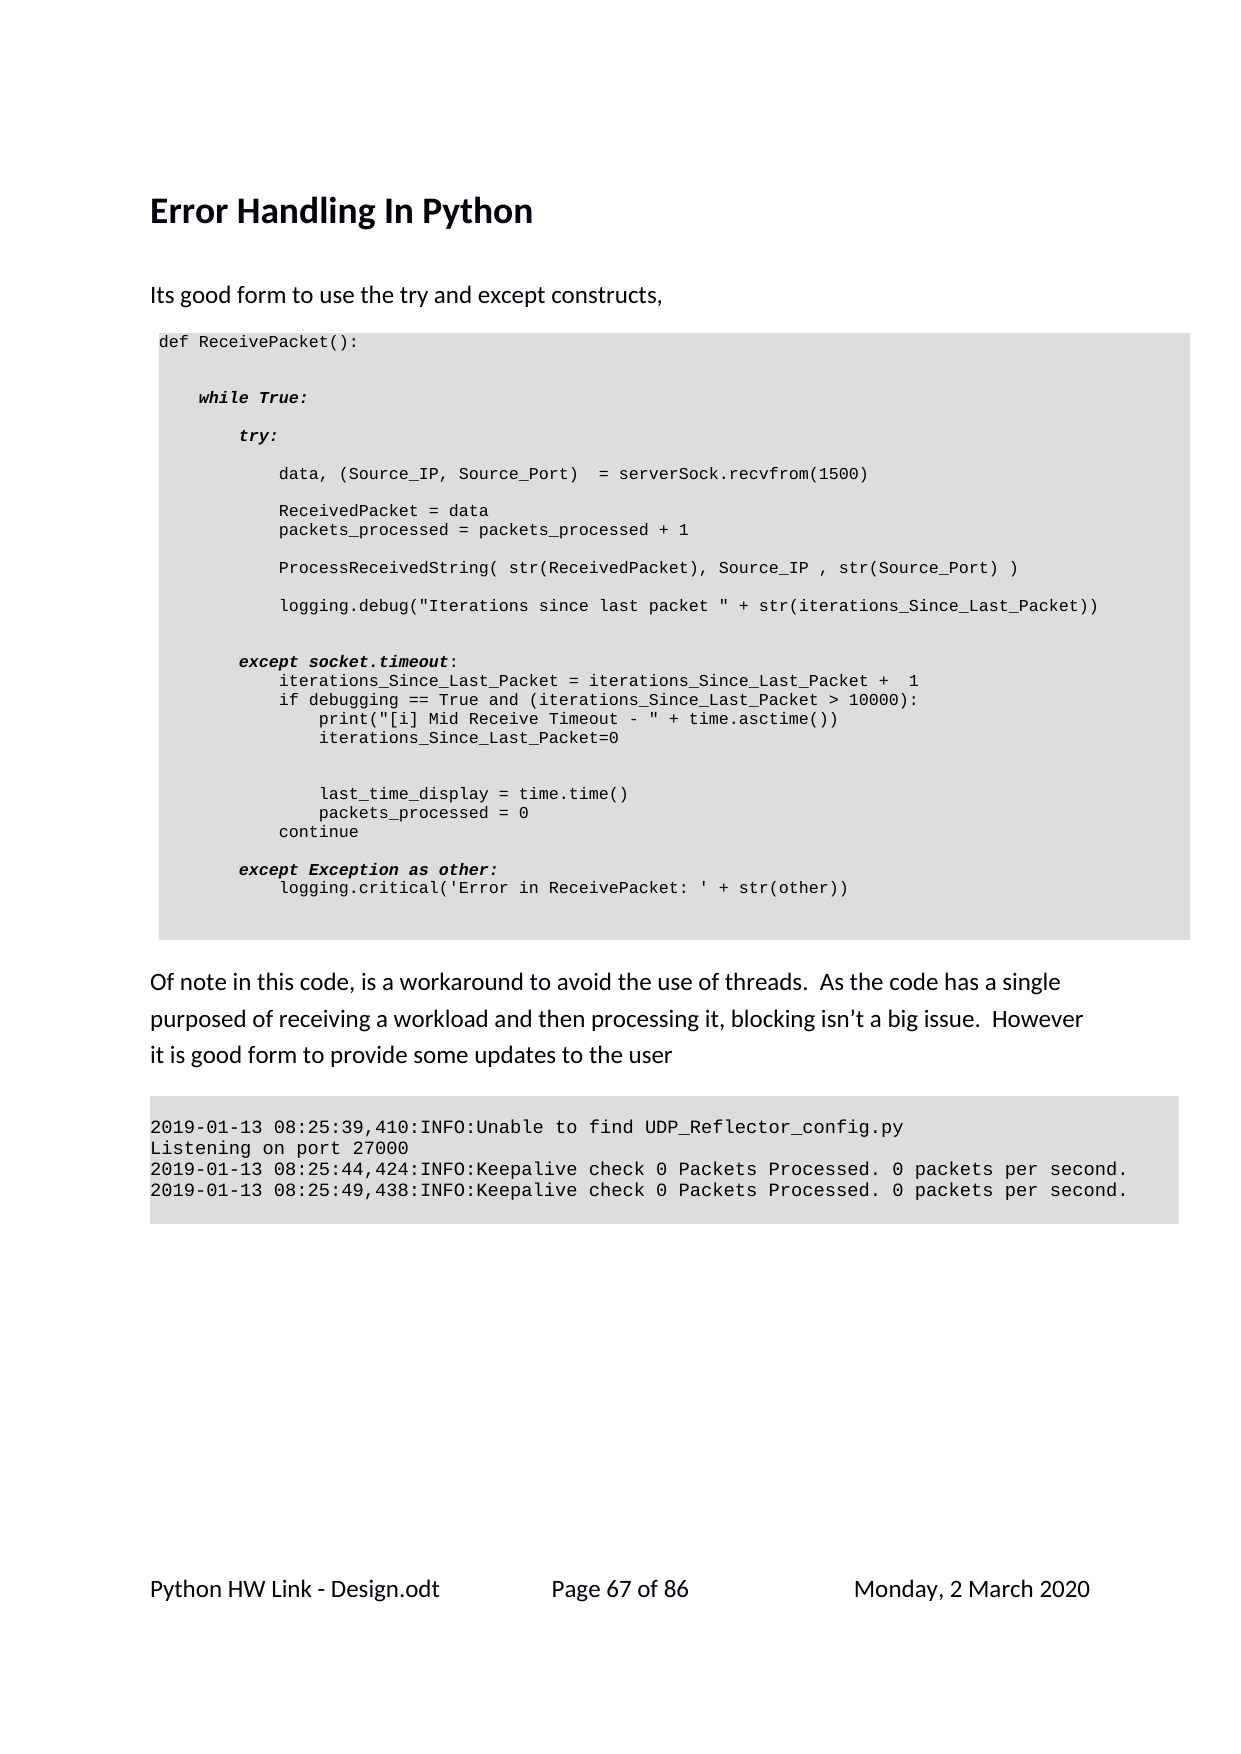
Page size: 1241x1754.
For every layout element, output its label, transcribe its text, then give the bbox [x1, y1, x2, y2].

subtitle Error Handling In Python [150, 187, 1090, 233]
text Of note in this code, is a workaround to avoid the use of threads. As the code has a single purposed of receiving a workload and then processing it, blocking isn’t a big issue. However it is good form to provide some updates to the user [150, 331, 1090, 1070]
text Its good form to use the try and except constructs, [150, 279, 1090, 310]
